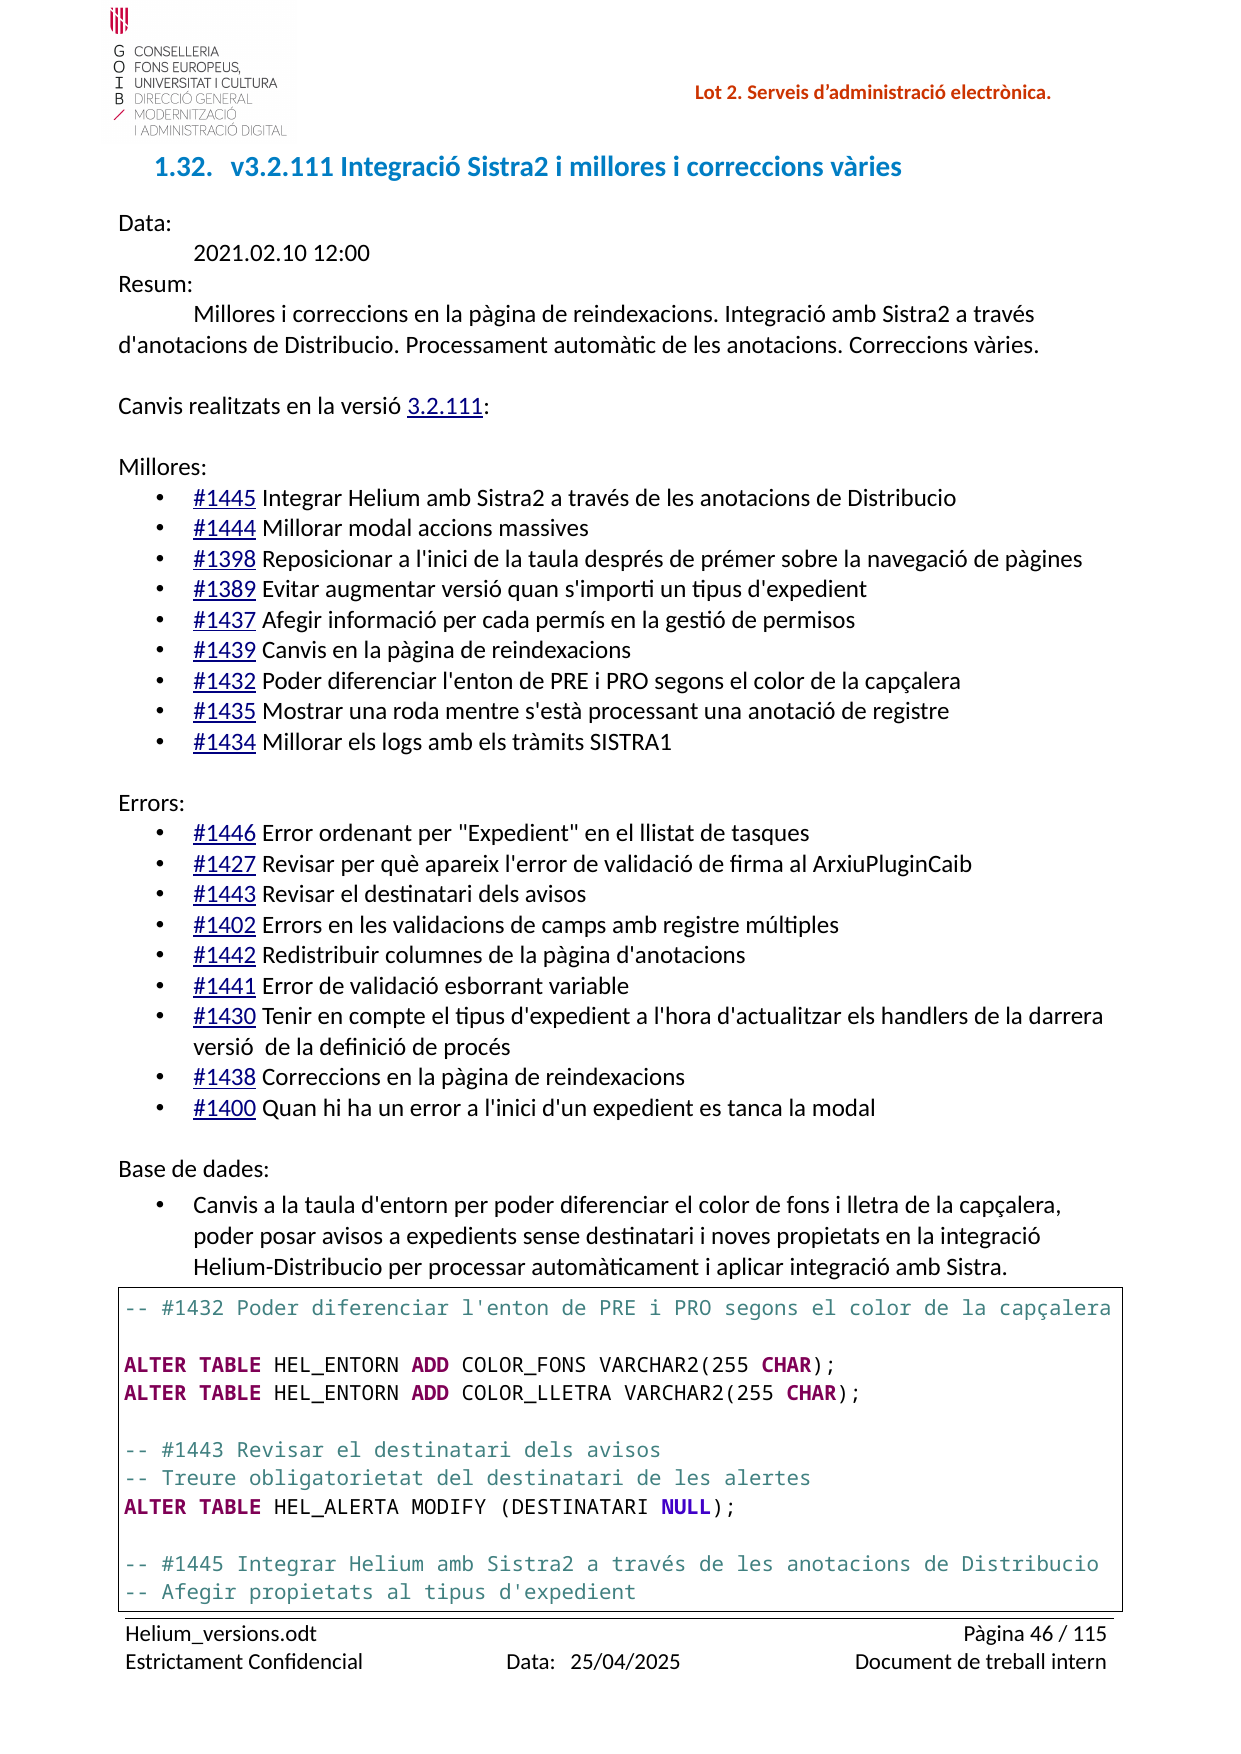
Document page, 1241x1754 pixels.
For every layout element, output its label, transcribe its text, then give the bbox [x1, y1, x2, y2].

text Errors: [118, 787, 1122, 817]
text Data: [118, 207, 1122, 237]
list #1402 Errors en les validacions de camps amb registre múltiples [156, 909, 1122, 939]
list #1441 Error de validació esborrant variable [156, 970, 1122, 1001]
list #1398 Reposicionar a l'inici de la taula després de prémer sobre la navegació de pàgines [156, 543, 1122, 573]
list #1444 Millorar modal accions massives [156, 512, 1122, 543]
list #1389 Evitar augmentar versió quan s'importi un tipus d'expedient [156, 573, 1122, 604]
list #1434 Millorar els logs amb els tràmits SISTRA1 [156, 726, 1122, 756]
text Millores i correccions en la pàgina de reindexacions. Integració amb Sistra2 a través d'anotacions de Distribucio. Processament automàtic de les anotacions. Correccions vàries. [118, 298, 1122, 359]
text Resum: [118, 268, 1122, 298]
text Canvis realitzats en la versió 3.2.111: [118, 390, 1122, 421]
list Canvis a la taula d'entorn per poder diferenciar el color de fons i lletra de la capçalera, poder posar avisos a expedients sense destinatari i noves propietats en la integració Helium-Distribucio per processar automàticament i aplicar integració amb Sistra. [156, 1189, 1122, 1281]
list #1439 Canvis en la pàgina de reindexacions [156, 634, 1122, 665]
list #1438 Correccions en la pàgina de reindexacions [156, 1062, 1122, 1092]
list #1437 Afegir informació per cada permís en la gestió de permisos [156, 604, 1122, 634]
list #1443 Revisar el destinatari dels avisos [156, 878, 1122, 909]
list #1446 Error ordenant per "Expedient" en el llistat de tasques [156, 817, 1122, 848]
table_header -- #1432 Poder diferenciar l'enton de PRE i PRO segons el color de la capçalera ALTER TABLE HEL_ENTORN ADD COLOR_FONS VARCHAR2(255 CHAR); ALTER TABLE HEL_ENTORN ADD COLOR_LLETRA VARCHAR2(255 CHAR); -- #1443 Revisar el destinatari dels avisos -- Treure obligatorietat del destinatari de les alertes ALTER TABLE HEL_ALERTA MODIFY (DESTINATARI NULL); -- #1445 Integrar Helium amb Sistra2 a través de les anotacions de Distribucio -- Afegir propietats al tipus d'expedient [119, 1288, 1122, 1611]
text 2021.02.10 12:00 [118, 237, 1122, 268]
text Millores: [118, 451, 1122, 482]
list #1400 Quan hi ha un error a l'inici d'un expedient es tanca la modal [156, 1092, 1122, 1123]
list #1430 Tenir en compte el tipus d'expedient a l'hora d'actualitzar els handlers de la darrera versió de la definició de procés [156, 1001, 1122, 1062]
text Base de dades: [118, 1153, 1122, 1184]
list #1435 Mostrar una roda mentre s'està processant una anotació de registre [156, 695, 1122, 726]
picture [100, 0, 297, 144]
list #1445 Integrar Helium amb Sistra2 a través de les anotacions de Distribucio [156, 482, 1122, 512]
list #1442 Redistribuir columnes de la pàgina d'anotacions [156, 939, 1122, 970]
list #1427 Revisar per què apareix l'error de validació de firma al ArxiuPluginCaib [156, 848, 1122, 878]
subtitle v3.2.111 Integració Sistra2 i millores i correccions vàries [153, 148, 1122, 183]
list #1432 Poder diferenciar l'enton de PRE i PRO segons el color de la capçalera [156, 665, 1122, 695]
